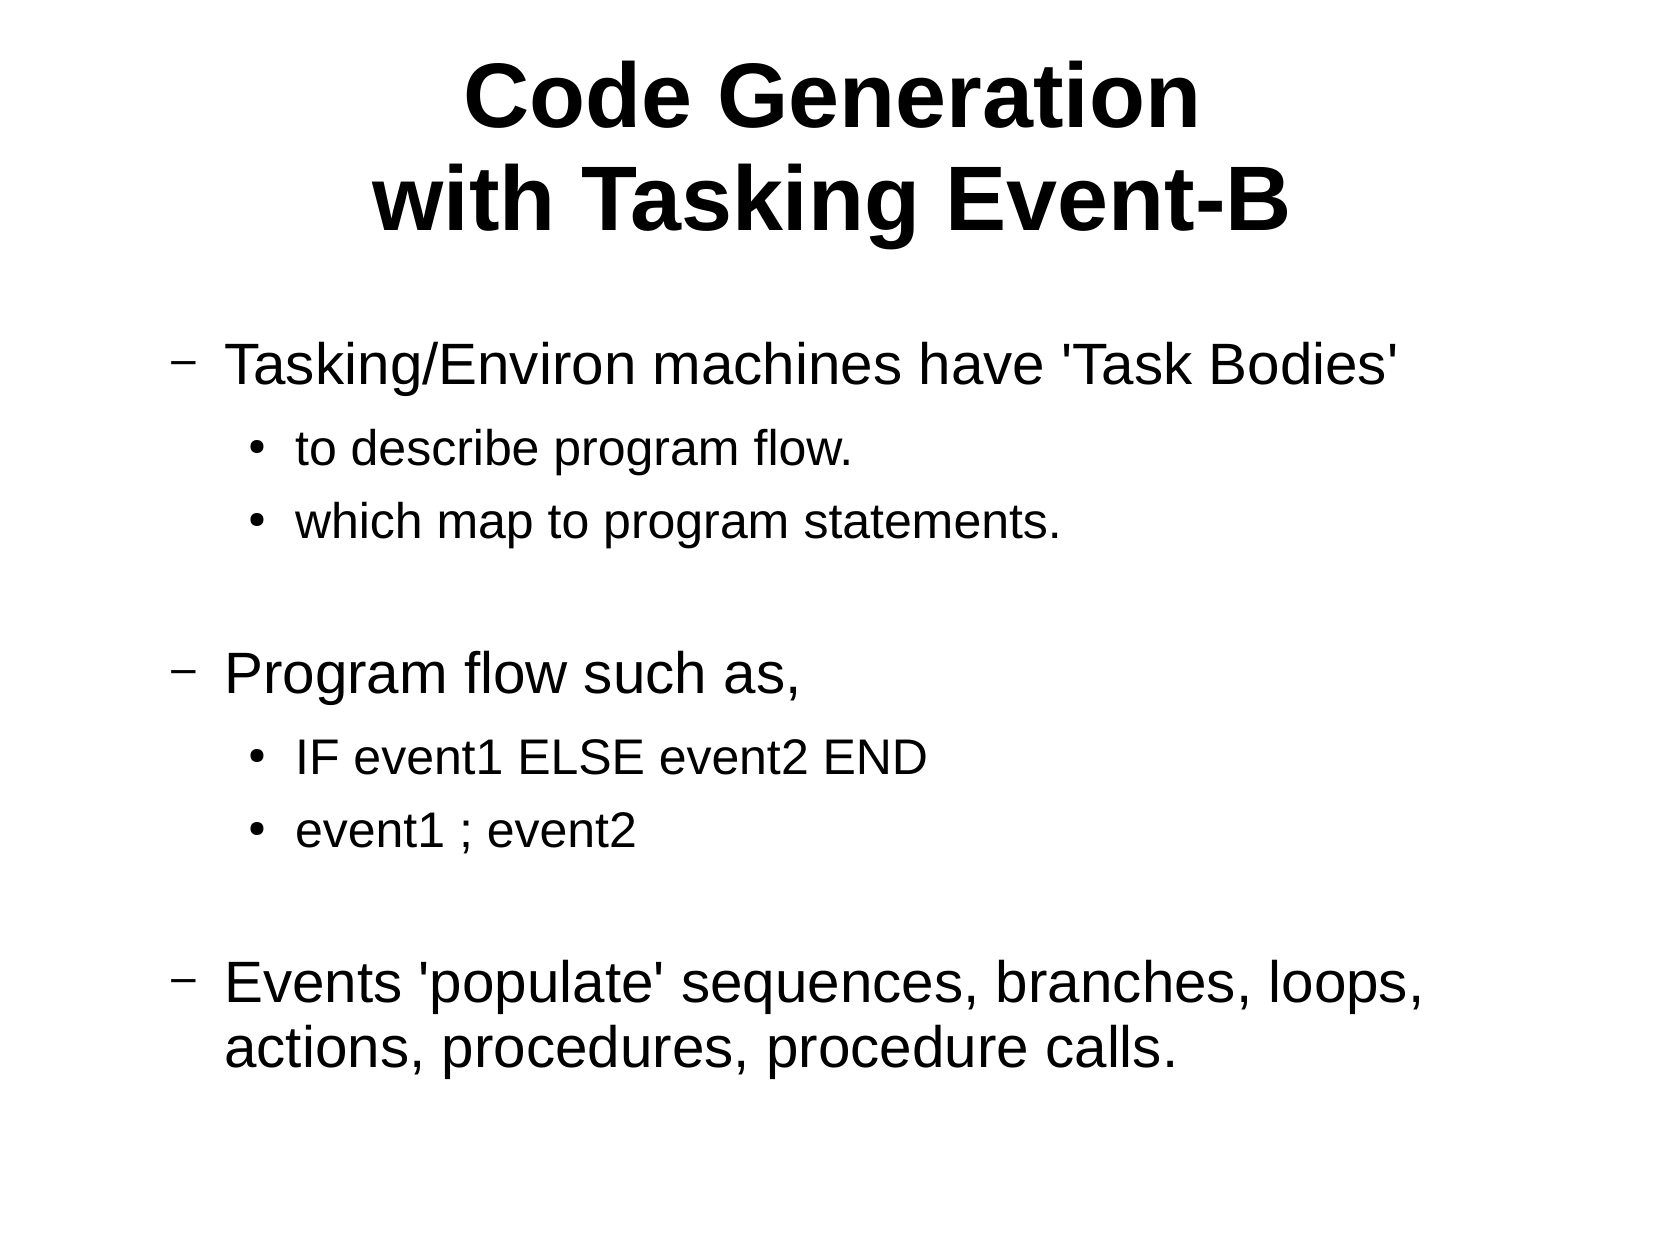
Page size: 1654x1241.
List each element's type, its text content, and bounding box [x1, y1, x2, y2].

title Code Generation with Tasking Event-B [372, 43, 1294, 251]
list Tasking/Environ machines have 'Task Bodies' to describe program flow. which map to program statements. Program flow such as, IF event1 ELSE event2 END event1 ; event2 Events 'populate' sequences, branches, loops, actions, procedures, procedure calls. [82, 331, 1619, 1211]
